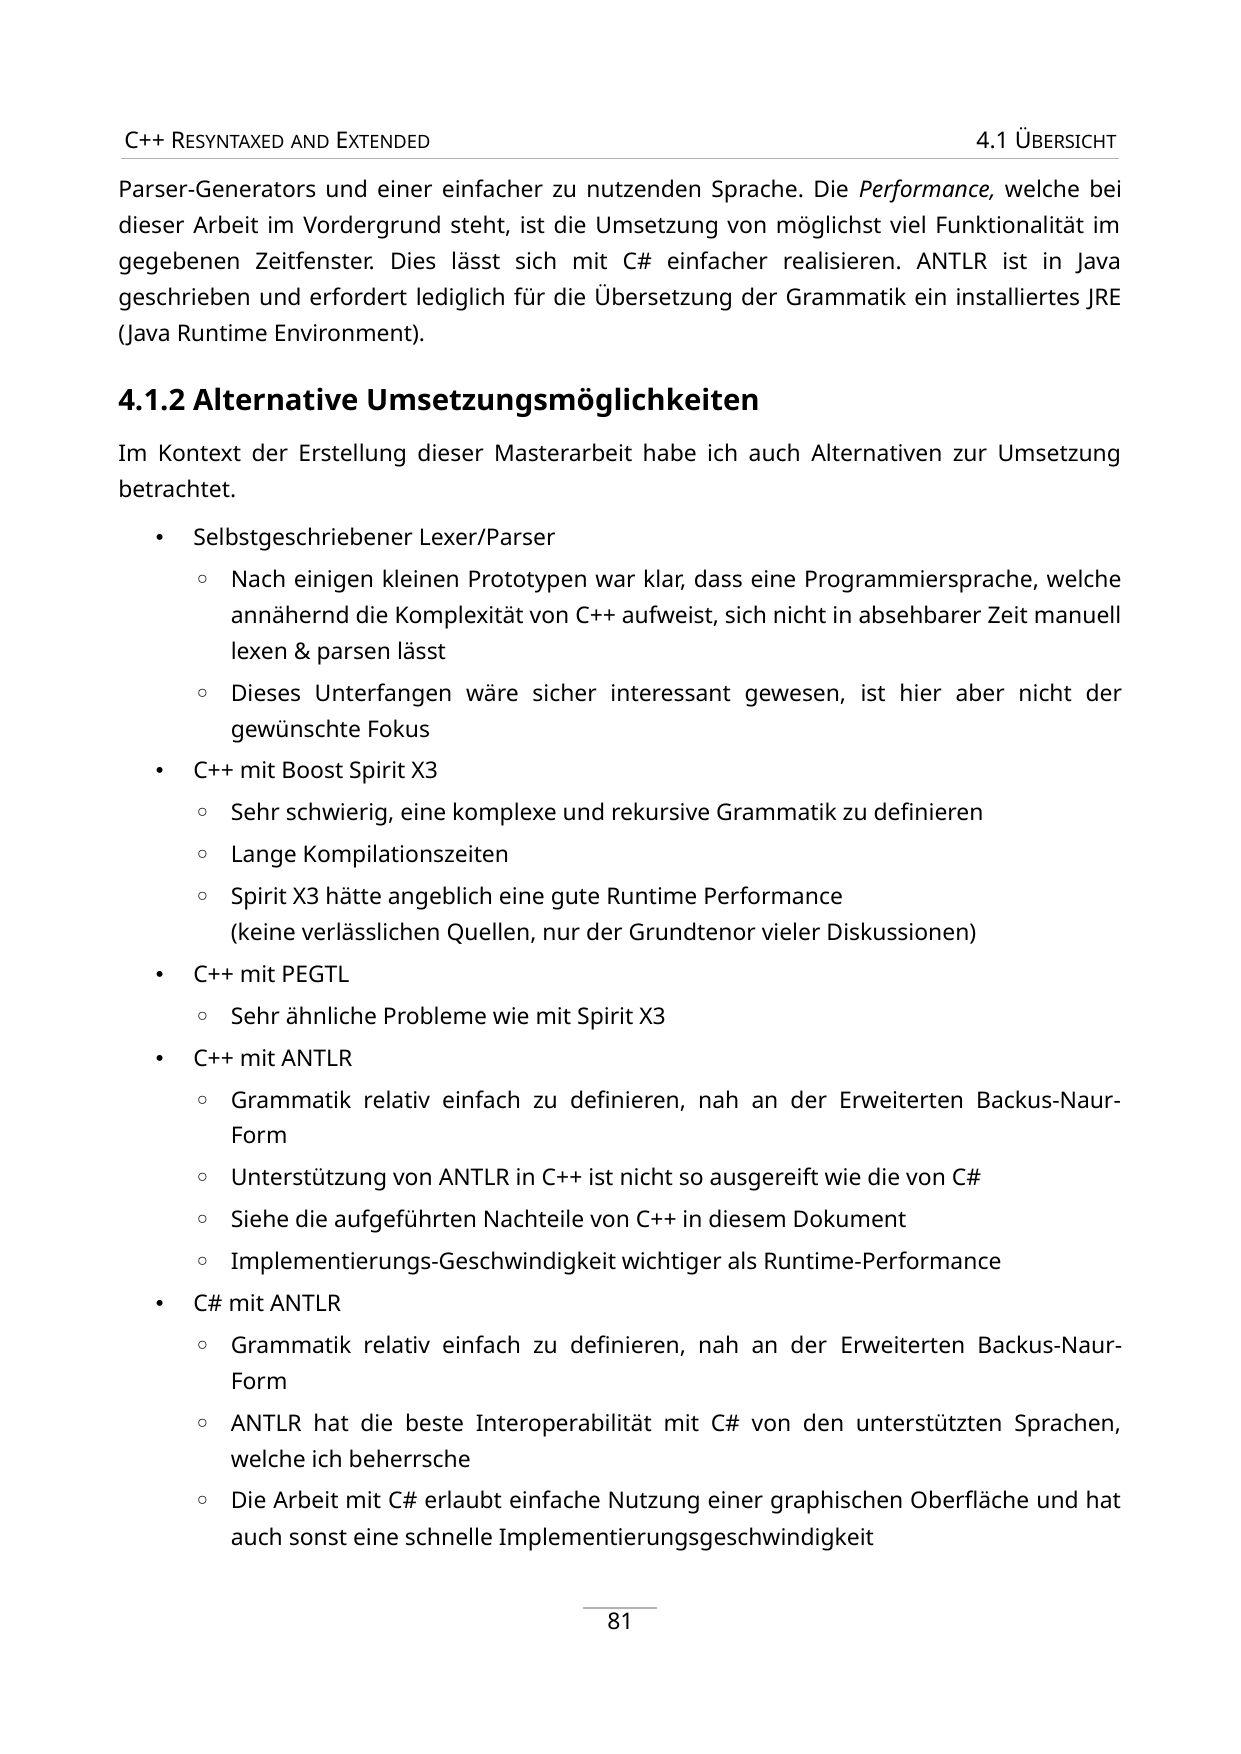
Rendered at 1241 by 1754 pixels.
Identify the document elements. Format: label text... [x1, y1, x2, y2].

list Unterstützung von ANTLR in C++ ist nicht so ausgereift wie die von C# [193, 1161, 1122, 1193]
list Sehr schwierig, eine komplexe und rekursive Grammatik zu definieren [193, 796, 1122, 828]
list Implementierungs-Geschwindigkeit wichtiger als Runtime-Performance [193, 1245, 1122, 1276]
list Grammatik relativ einfach zu definieren, nah an der Erweiterten Backus-Naur-Form [193, 1083, 1122, 1151]
list Lange Kompilationszeiten [193, 838, 1122, 869]
list Grammatik relativ einfach zu definieren, nah an der Erweiterten Backus-Naur-Form [193, 1329, 1122, 1396]
list Sehr ähnliche Probleme wie mit Spirit X3 [193, 1000, 1122, 1031]
list C# mit ANTLR [156, 1287, 1122, 1318]
list Selbstgeschriebener Lexer/Parser [156, 521, 1122, 552]
list C++ mit PEGTL [156, 958, 1122, 989]
list C++ mit Boost Spirit X3 [156, 754, 1122, 786]
list Siehe die aufgeführten Nachteile von C++ in diesem Dokument [193, 1203, 1122, 1234]
list C++ mit ANTLR [156, 1042, 1122, 1073]
list Spirit X3 hätte angeblich eine gute Runtime Performance (keine verlässlichen Quellen, nur der Grundtenor vieler Diskussionen) [193, 880, 1122, 947]
list Nach einigen kleinen Prototypen war klar, dass eine Programmiersprache, welche annähernd die Komplexität von C++ aufweist, sich nicht in absehbarer Zeit manuell lexen & parsen lässt [193, 563, 1122, 666]
list ANTLR hat die beste Interoperabilität mit C# von den unterstützten Sprachen, welche ich beherrsche [193, 1407, 1122, 1474]
subtitle Alternative Umsetzungsmöglichkeiten [118, 379, 1122, 419]
list Dieses Unterfangen wäre sicher interessant gewesen, ist hier aber nicht der gewünschte Fokus [193, 677, 1122, 744]
text Im Kontext der Erstellung dieser Masterarbeit habe ich auch Alternativen zur Umsetzung betrachtet. [118, 437, 1122, 504]
list Die Arbeit mit C# erlaubt einfache Nutzung einer graphischen Oberfläche und hat auch sonst eine schnelle Implementierungsgeschwindigkeit [193, 1484, 1122, 1552]
text Parser-Generators und einer einfacher zu nutzenden Sprache. Die Performance, welche bei dieser Arbeit im Vordergrund steht, ist die Umsetzung von möglichst viel Funktionalität im gegebenen Zeitfenster. Dies lässt sich mit C# einfacher realisieren. ANTLR ist in Java geschrieben und erfordert lediglich für die Übersetzung der Grammatik ein installiertes JRE (Java Runtime Environment). [118, 173, 1122, 348]
